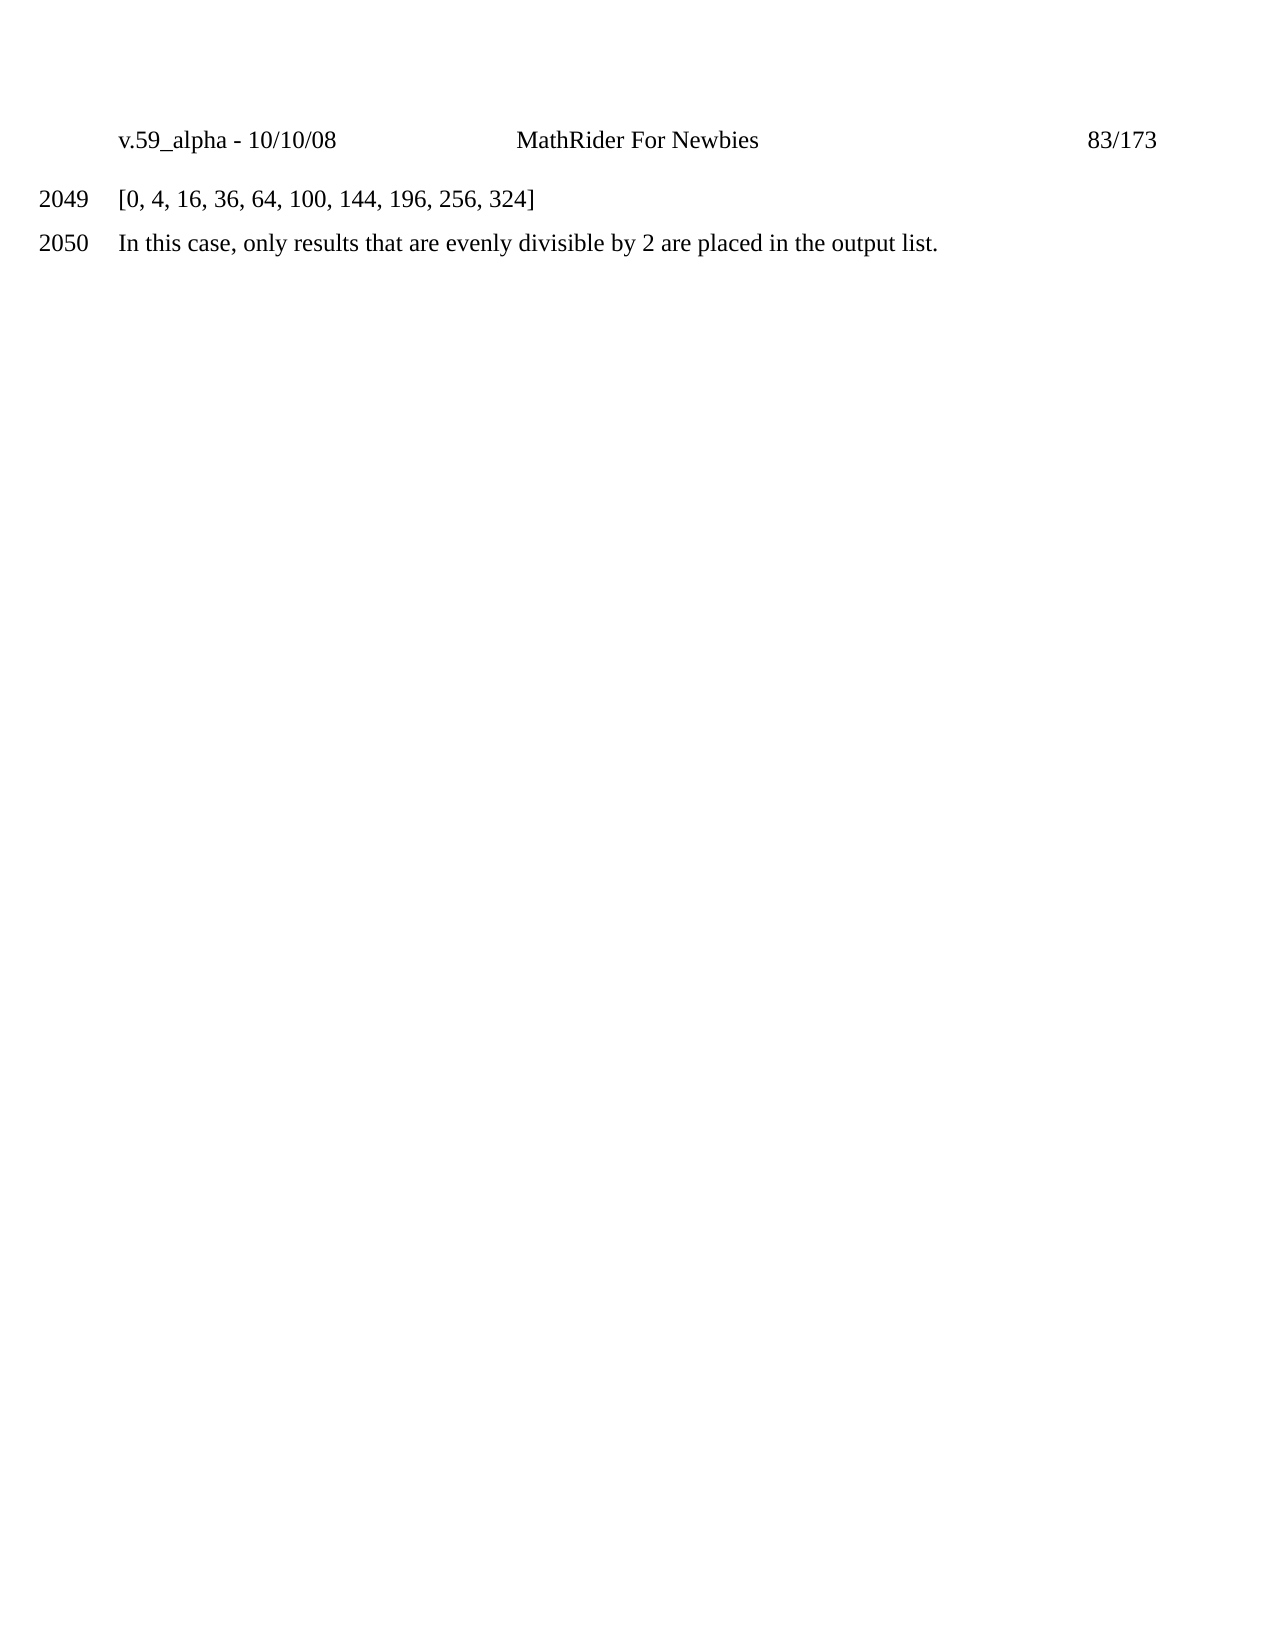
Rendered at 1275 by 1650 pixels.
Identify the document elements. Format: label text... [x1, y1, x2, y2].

text In this case, only results that are evenly divisible by 2 are placed in the output list. [118, 228, 1157, 256]
text [0, 4, 16, 36, 64, 100, 144, 196, 256, 324] [118, 184, 1157, 213]
